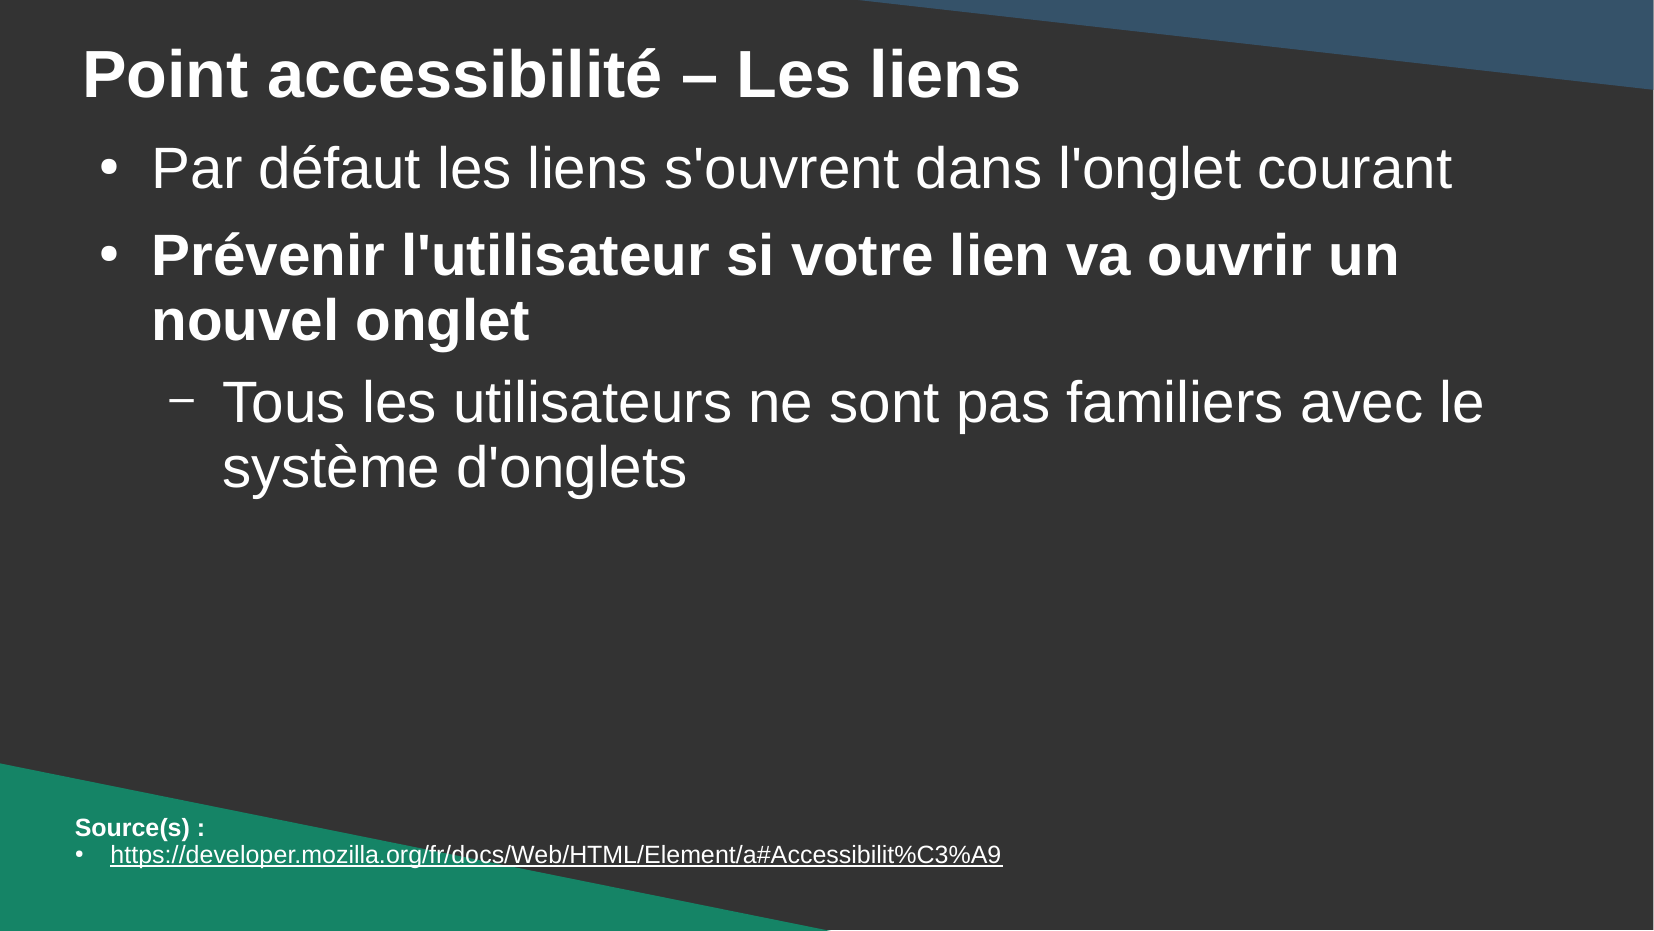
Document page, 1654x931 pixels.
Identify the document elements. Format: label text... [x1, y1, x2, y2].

text_box [0, 763, 207, 931]
text_box Source(s) : https://developer.mozilla.org/fr/docs/Web/HTML/Element/a#Accessibilit%C3%A9 [60, 805, 1546, 931]
list Par défaut les liens s'ouvrent dans l'onglet courant Prévenir l'utilisateur si votre lien va ouvrir un nouvel onglet Tous les utilisateurs ne sont pas familiers avec le système d'onglets [80, 135, 1605, 579]
text_box [858, 0, 1654, 90]
title Point accessibilité – Les liens [82, 37, 1571, 122]
